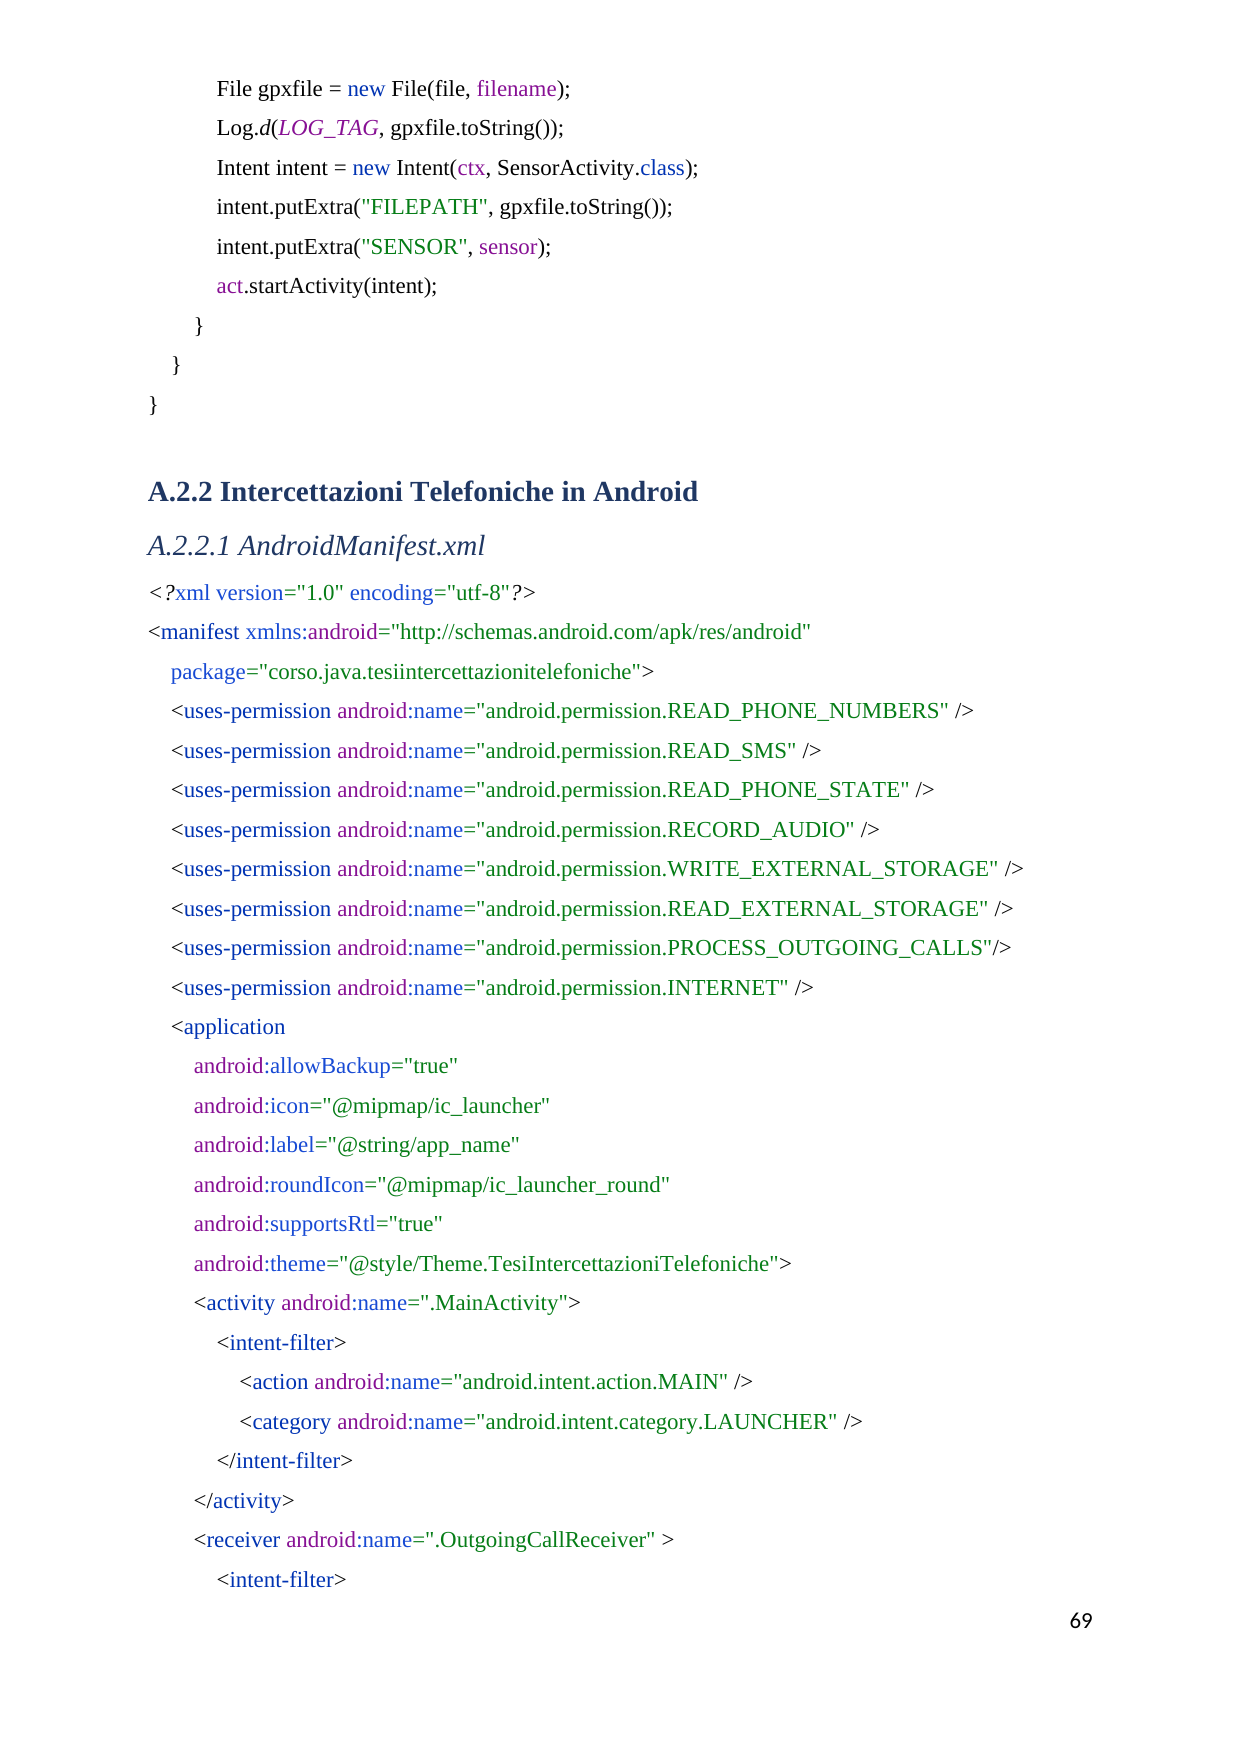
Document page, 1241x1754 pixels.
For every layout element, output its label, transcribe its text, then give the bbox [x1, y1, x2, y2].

text <?xml version="1.0" encoding="utf-8"?> <manifest xmlns:android="http://schemas.android.com/apk/res/android" package="corso.java.tesiintercettazionitelefoniche"> <uses-permission android:name="android.permission.READ_PHONE_NUMBERS" /> <uses-permission android:name="android.permission.READ_SMS" /> <uses-permission android:name="android.permission.READ_PHONE_STATE" /> <uses-permission android:name="android.permission.RECORD_AUDIO" /> <uses-permission android:name="android.permission.WRITE_EXTERNAL_STORAGE" /> <uses-permission android:name="android.permission.READ_EXTERNAL_STORAGE" /> <uses-permission android:name="android.permission.PROCESS_OUTGOING_CALLS"/> <uses-permission android:name="android.permission.INTERNET" /> <application android:allowBackup="true" android:icon="@mipmap/ic_launcher" android:label="@string/app_name" android:roundIcon="@mipmap/ic_launcher_round" android:supportsRtl="true" android:theme="@style/Theme.TesiIntercettazioniTelefoniche"> <activity android:name=".MainActivity"> <intent-filter> <action android:name="android.intent.action.MAIN" /> <category android:name="android.intent.category.LAUNCHER" /> </intent-filter> </activity> <receiver android:name=".OutgoingCallReceiver" > <intent-filter> [148, 579, 1092, 1592]
subtitle A.2.2 Intercettazioni Telefoniche in Android [148, 474, 1092, 507]
subtitle A.2.2.1 AndroidManifest.xml [148, 528, 1092, 562]
text File gpxfile = new File(file, filename); Log.d(LOG_TAG, gpxfile.toString()); Intent intent = new Intent(ctx, SensorActivity.class); intent.putExtra("FILEPATH", gpxfile.toString()); intent.putExtra("SENSOR", sensor); act.startActivity(intent); } } } [148, 75, 1092, 417]
